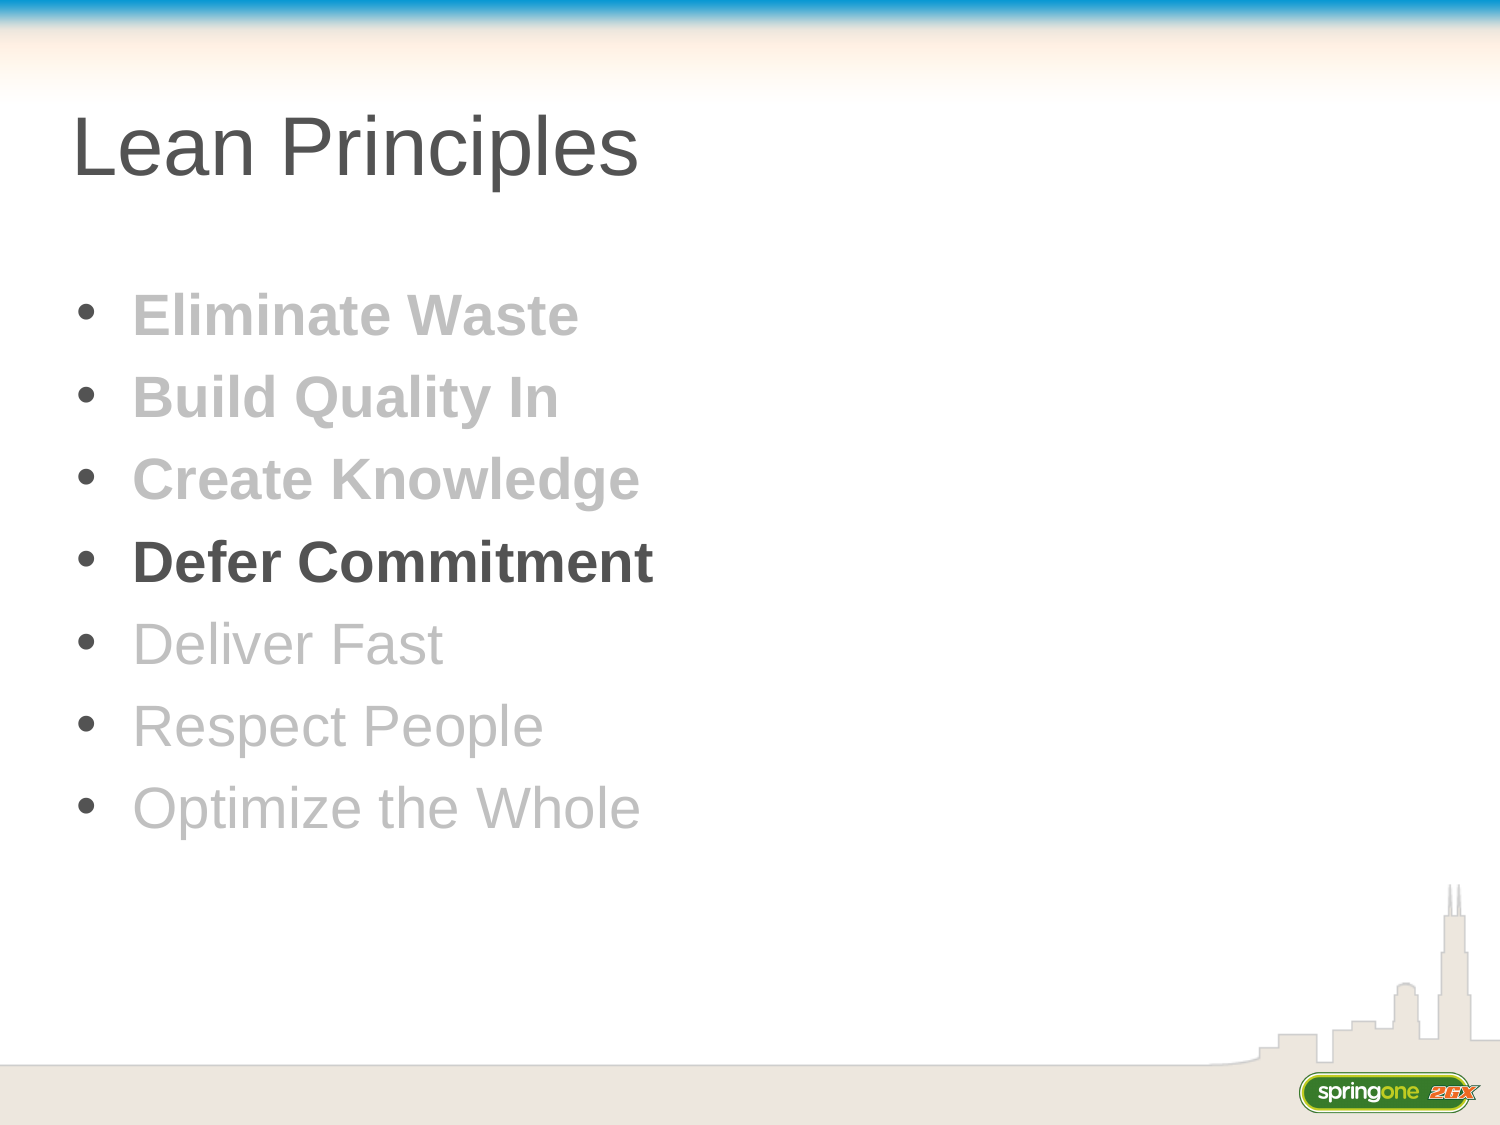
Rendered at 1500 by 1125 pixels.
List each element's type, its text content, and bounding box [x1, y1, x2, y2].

picture [0, 3, 1500, 1125]
list Eliminate Waste Build Quality In Create Knowledge Defer Commitment Deliver Fast Respect People Optimize the Whole [61, 269, 1441, 856]
title Lean Principles [56, 52, 1438, 231]
